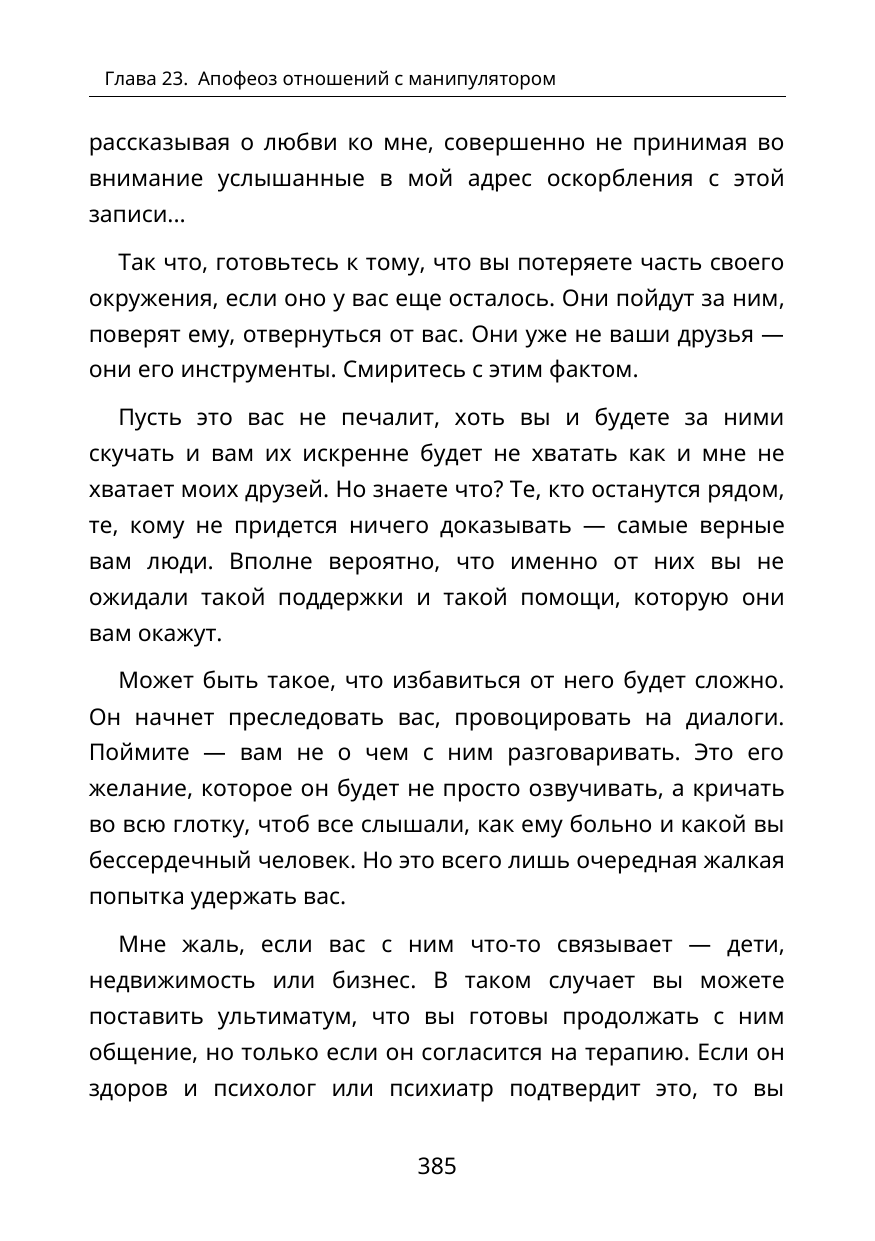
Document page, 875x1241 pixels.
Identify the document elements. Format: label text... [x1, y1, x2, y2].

text Пусть это вас не печалит, хоть вы и будете за ними скучать и вам их искренне будет не хватать как и мне не хватает моих друзей. Но знаете что? Те, кто останутся рядом, те, кому не придется ничего доказывать — самые верные вам люди. Вполне вероятно, что именно от них вы не ожидали такой поддержки и такой помощи, которую они вам окажут. [88, 401, 786, 648]
text Так что, готовьтесь к тому, что вы потеряете часть своего окружения, если оно у вас еще осталось. Они пойдут за ним, поверят ему, отвернуться от вас. Они уже не ваши друзья — они его инструменты. Смиритесь с этим фактом. [88, 246, 786, 385]
text рассказывая о любви ко мне, совершенно не принимая во внимание услышанные в мой адрес оскорбления с этой записи... [88, 126, 786, 229]
text Мне жаль, если вас с ним что-то связывает — дети, недвижимость или бизнес. В таком случает вы можете поставить ультиматум, что вы готовы продолжать с ним общение, но только если он согласится на терапию. Если он здоров и психолог или психиатр подтвердит это, то вы [88, 928, 786, 1103]
text Может быть такое, что избавиться от него будет сложно. Он начнет преследовать вас, провоцировать на диалоги. Поймите — вам не о чем с ним разговаривать. Это его желание, которое он будет не просто озвучивать, а кричать во всю глотку, чтоб все слышали, как ему больно и какой вы бессердечный человек. Но это всего лишь очередная жалкая попытка удержать вас. [88, 664, 786, 911]
